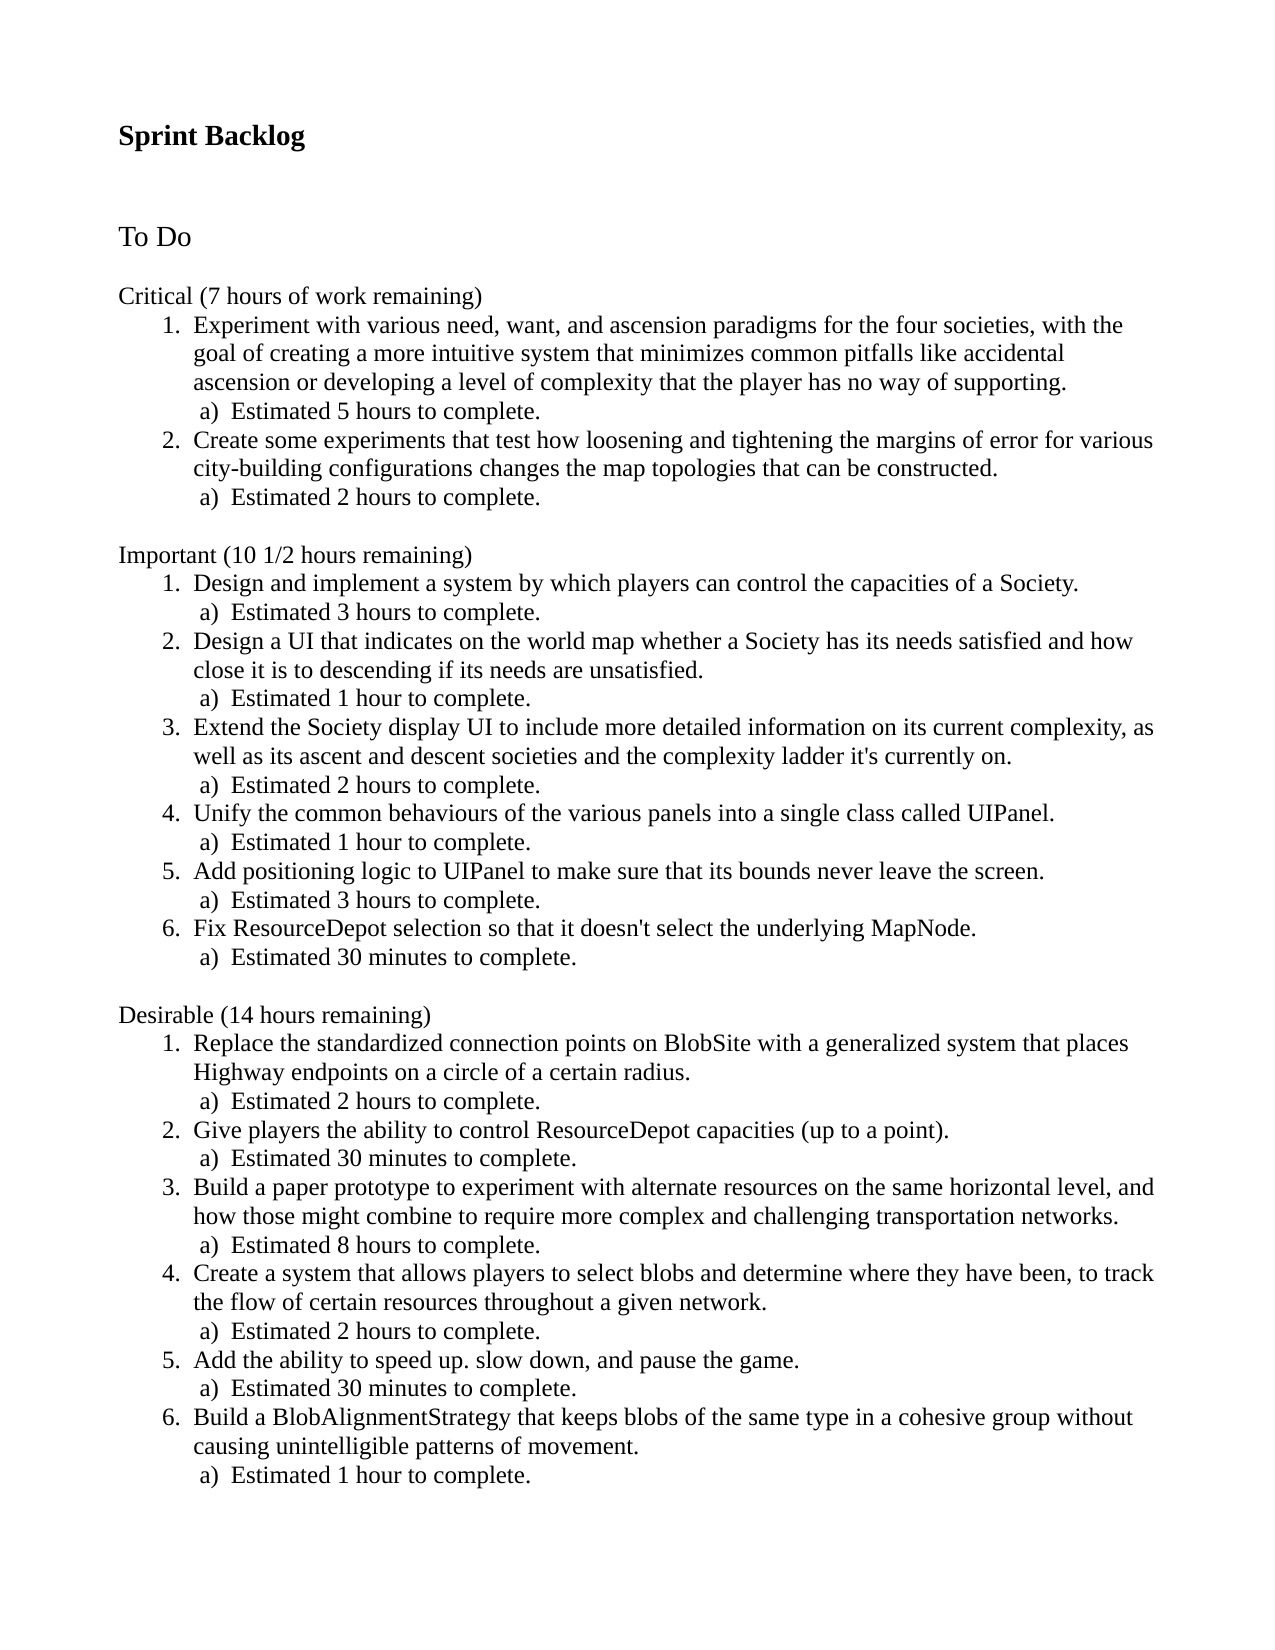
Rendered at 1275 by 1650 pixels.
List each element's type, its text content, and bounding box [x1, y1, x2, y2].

list Create some experiments that test how loosening and tightening the margins of error for various city-building configurations changes the map topologies that can be constructed. [156, 425, 1157, 482]
list Estimated 2 hours to complete. [193, 1316, 1157, 1345]
list Estimated 1 hour to complete. [193, 683, 1157, 712]
list Estimated 30 minutes to complete. [193, 1143, 1157, 1172]
list Estimated 5 hours to complete. [193, 396, 1157, 425]
list Fix ResourceDepot selection so that it doesn't select the underlying MapNode. [156, 913, 1157, 942]
list Give players the ability to control ResourceDepot capacities (up to a point). [156, 1115, 1157, 1143]
list Estimated 3 hours to complete. [193, 597, 1157, 626]
list Create a system that allows players to select blobs and determine where they have been, to track the flow of certain resources throughout a given network. [156, 1258, 1157, 1316]
list Estimated 30 minutes to complete. [193, 942, 1157, 971]
list Estimated 1 hour to complete. [193, 1460, 1157, 1488]
list Estimated 1 hour to complete. [193, 827, 1157, 856]
list Experiment with various need, want, and ascension paradigms for the four societies, with the goal of creating a more intuitive system that minimizes common pitfalls like accidental ascension or developing a level of complexity that the player has no way of supporting. [156, 310, 1157, 396]
list Estimated 2 hours to complete. [193, 770, 1157, 798]
list Estimated 3 hours to complete. [193, 885, 1157, 913]
list Add positioning logic to UIPanel to make sure that its bounds never leave the screen. [156, 856, 1157, 885]
list Unify the common behaviours of the various panels into a single class called UIPanel. [156, 798, 1157, 827]
text Critical (7 hours of work remaining) [118, 281, 1157, 310]
list Build a paper prototype to experiment with alternate resources on the same horizontal level, and how those might combine to require more complex and challenging transportation networks. [156, 1172, 1157, 1230]
list Replace the standardized connection points on BlobSite with a generalized system that places Highway endpoints on a circle of a certain radius. [156, 1028, 1157, 1086]
list Estimated 2 hours to complete. [193, 1086, 1157, 1115]
list Design and implement a system by which players can control the capacities of a Society. [156, 568, 1157, 597]
list Build a BlobAlignmentStrategy that keeps blobs of the same type in a cohesive group without causing unintelligible patterns of movement. [156, 1402, 1157, 1460]
list Add the ability to speed up. slow down, and pause the game. [156, 1345, 1157, 1373]
list Design a UI that indicates on the world map whether a Society has its needs satisfied and how close it is to descending if its needs are unsatisfied. [156, 626, 1157, 683]
text To Do [118, 219, 1157, 252]
text Important (10 1/2 hours remaining) [118, 540, 1157, 568]
list Extend the Society display UI to include more detailed information on its current complexity, as well as its ascent and descent societies and the complexity ladder it's currently on. [156, 712, 1157, 770]
list Estimated 30 minutes to complete. [193, 1373, 1157, 1402]
text Sprint Backlog [118, 118, 1157, 152]
text Desirable (14 hours remaining) [118, 1000, 1157, 1028]
list Estimated 2 hours to complete. [193, 482, 1157, 511]
list Estimated 8 hours to complete. [193, 1230, 1157, 1258]
